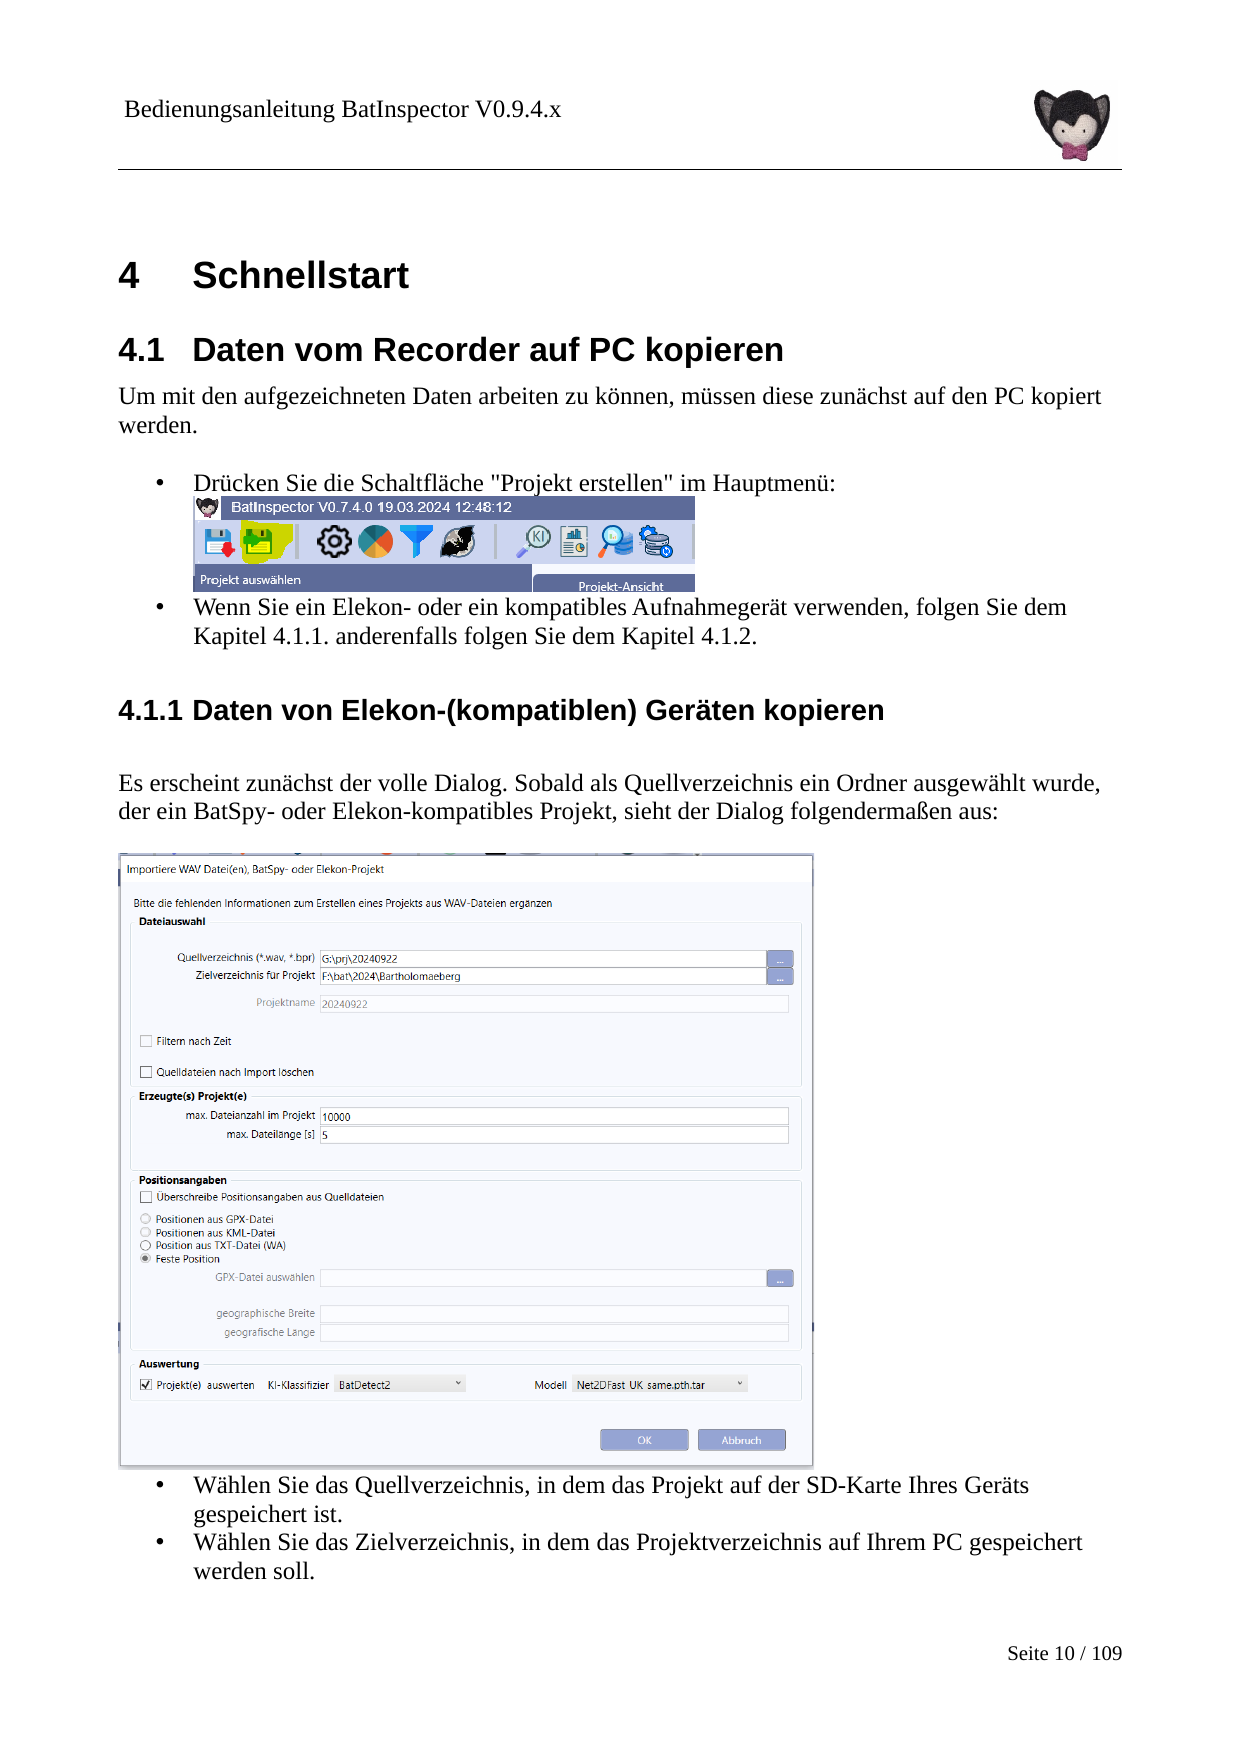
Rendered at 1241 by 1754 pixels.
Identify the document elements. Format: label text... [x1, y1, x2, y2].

subtitle Daten von Elekon-(kompatiblen) Geräten kopieren [118, 693, 1122, 726]
text Es erscheint zunächst der volle Dialog. Sobald als Quellverzeichnis ein Ordner ausgewählt wurde, der ein BatSpy- oder Elekon-kompatibles Projekt, sieht der Dialog folgendermaßen aus: [118, 768, 1122, 825]
list Wählen Sie das Zielverzeichnis, in dem das Projektverzeichnis auf Ihrem PC gespeichert werden soll. [156, 1527, 1122, 1585]
subtitle Schnellstart [118, 253, 1122, 297]
picture [1030, 80, 1119, 169]
text Um mit den aufgezeichneten Daten arbeiten zu können, müssen diese zunächst auf den PC kopiert werden. [118, 381, 1122, 439]
list Wählen Sie das Quellverzeichnis, in dem das Projekt auf der SD-Karte Ihres Geräts gespeichert ist. [156, 1470, 1122, 1527]
picture [193, 496, 695, 592]
list Drücken Sie die Schaltfläche "Projekt erstellen" im Hauptmenü: [156, 468, 1122, 496]
subtitle Daten vom Recorder auf PC kopieren [118, 330, 1122, 369]
list Wenn Sie ein Elekon- oder ein kompatibles Aufnahmegerät verwenden, folgen Sie dem Kapitel 4.1.1. anderenfalls folgen Sie dem Kapitel 4.1.2. [156, 592, 1122, 649]
picture [118, 853, 815, 1470]
